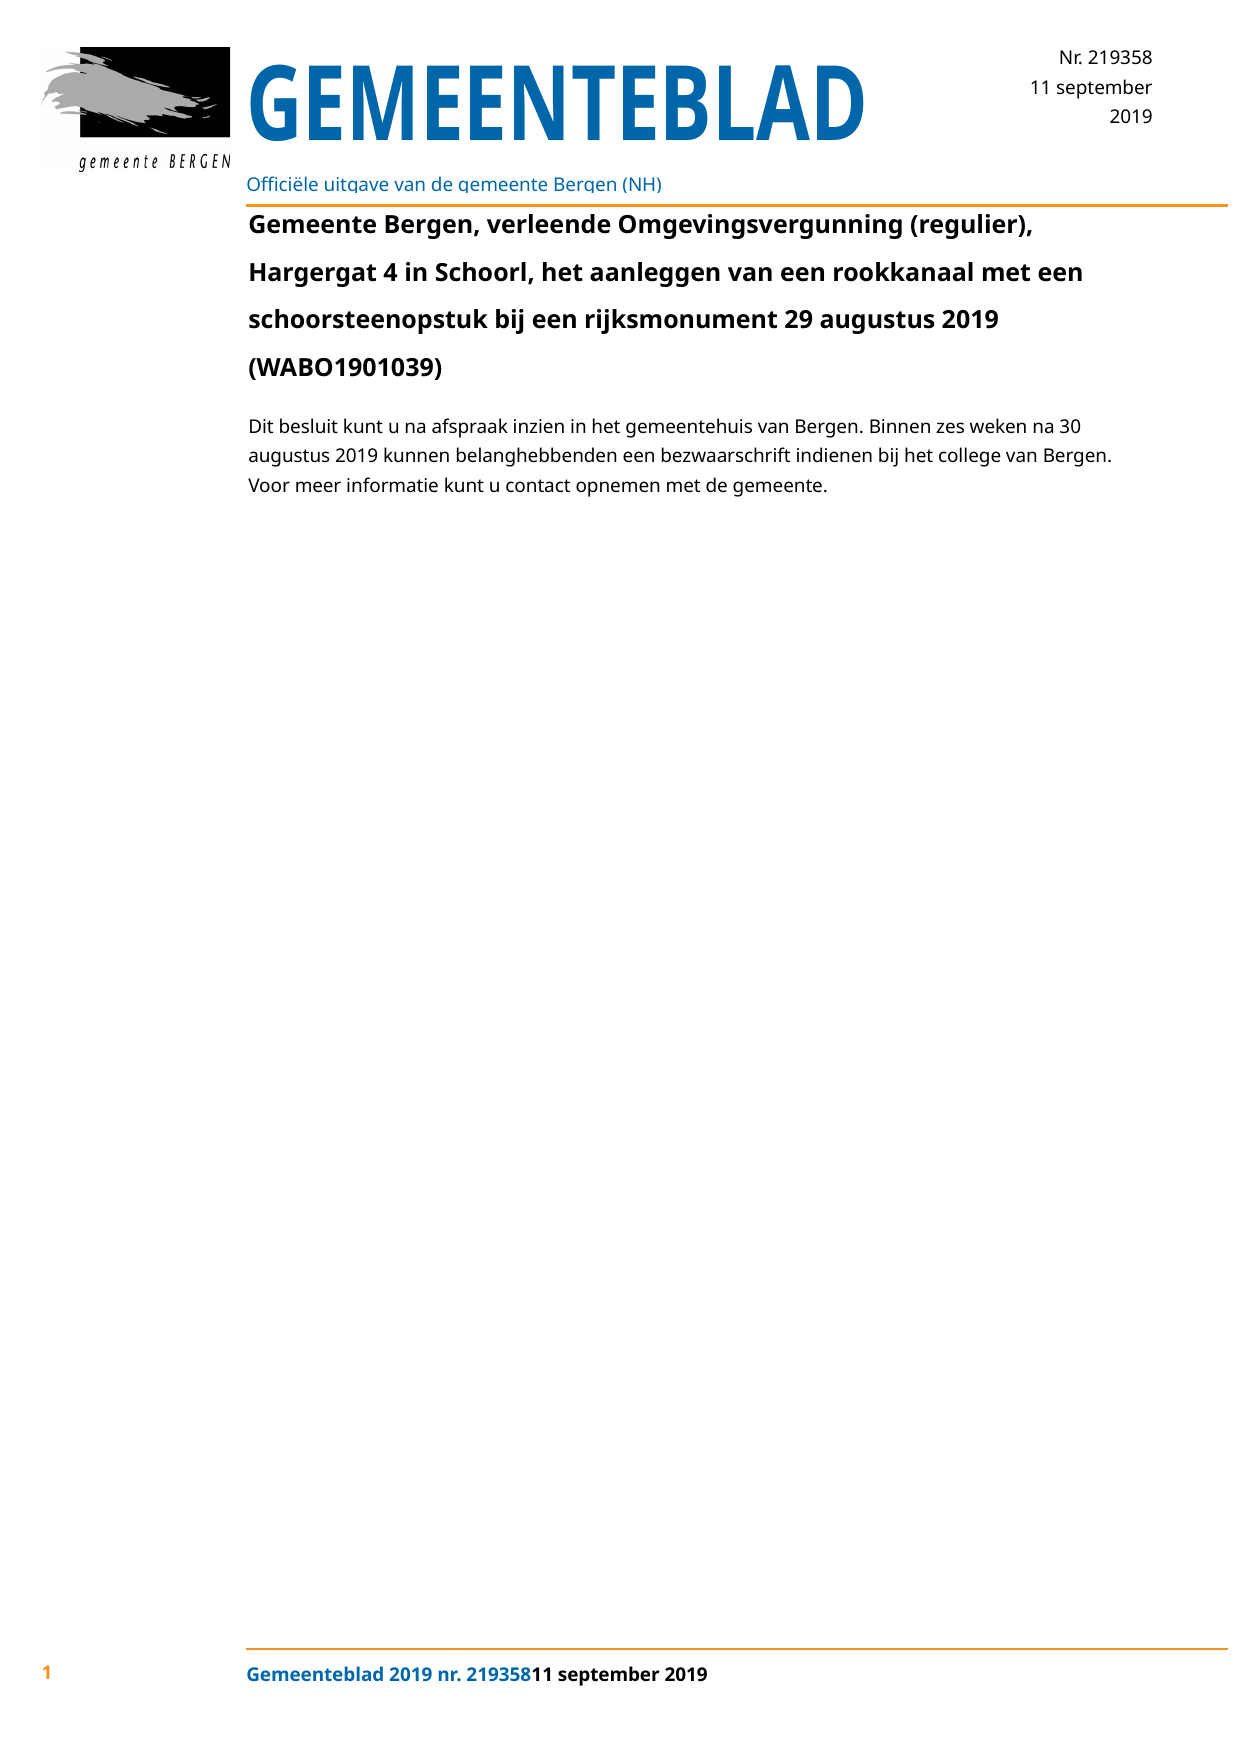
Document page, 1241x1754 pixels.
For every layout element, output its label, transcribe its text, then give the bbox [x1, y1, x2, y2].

text Gemeente Bergen, verleende Omgevingsvergunning (regulier), Hargergat 4 in Schoorl, het aanleggen van een rookkanaal met een schoorsteenopstuk bij een rijksmonument 29 augustus 2019 (WABO1901039) [248, 207, 1152, 384]
text Dit besluit kunt u na afspraak inzien in het gemeentehuis van Bergen. Binnen zes weken na 30 augustus 2019 kunnen belanghebbenden een bezwaarschrift indienen bij het college van Bergen. Voor meer informatie kunt u contact opnemen met de gemeente. [248, 413, 1152, 498]
picture [41, 47, 231, 172]
